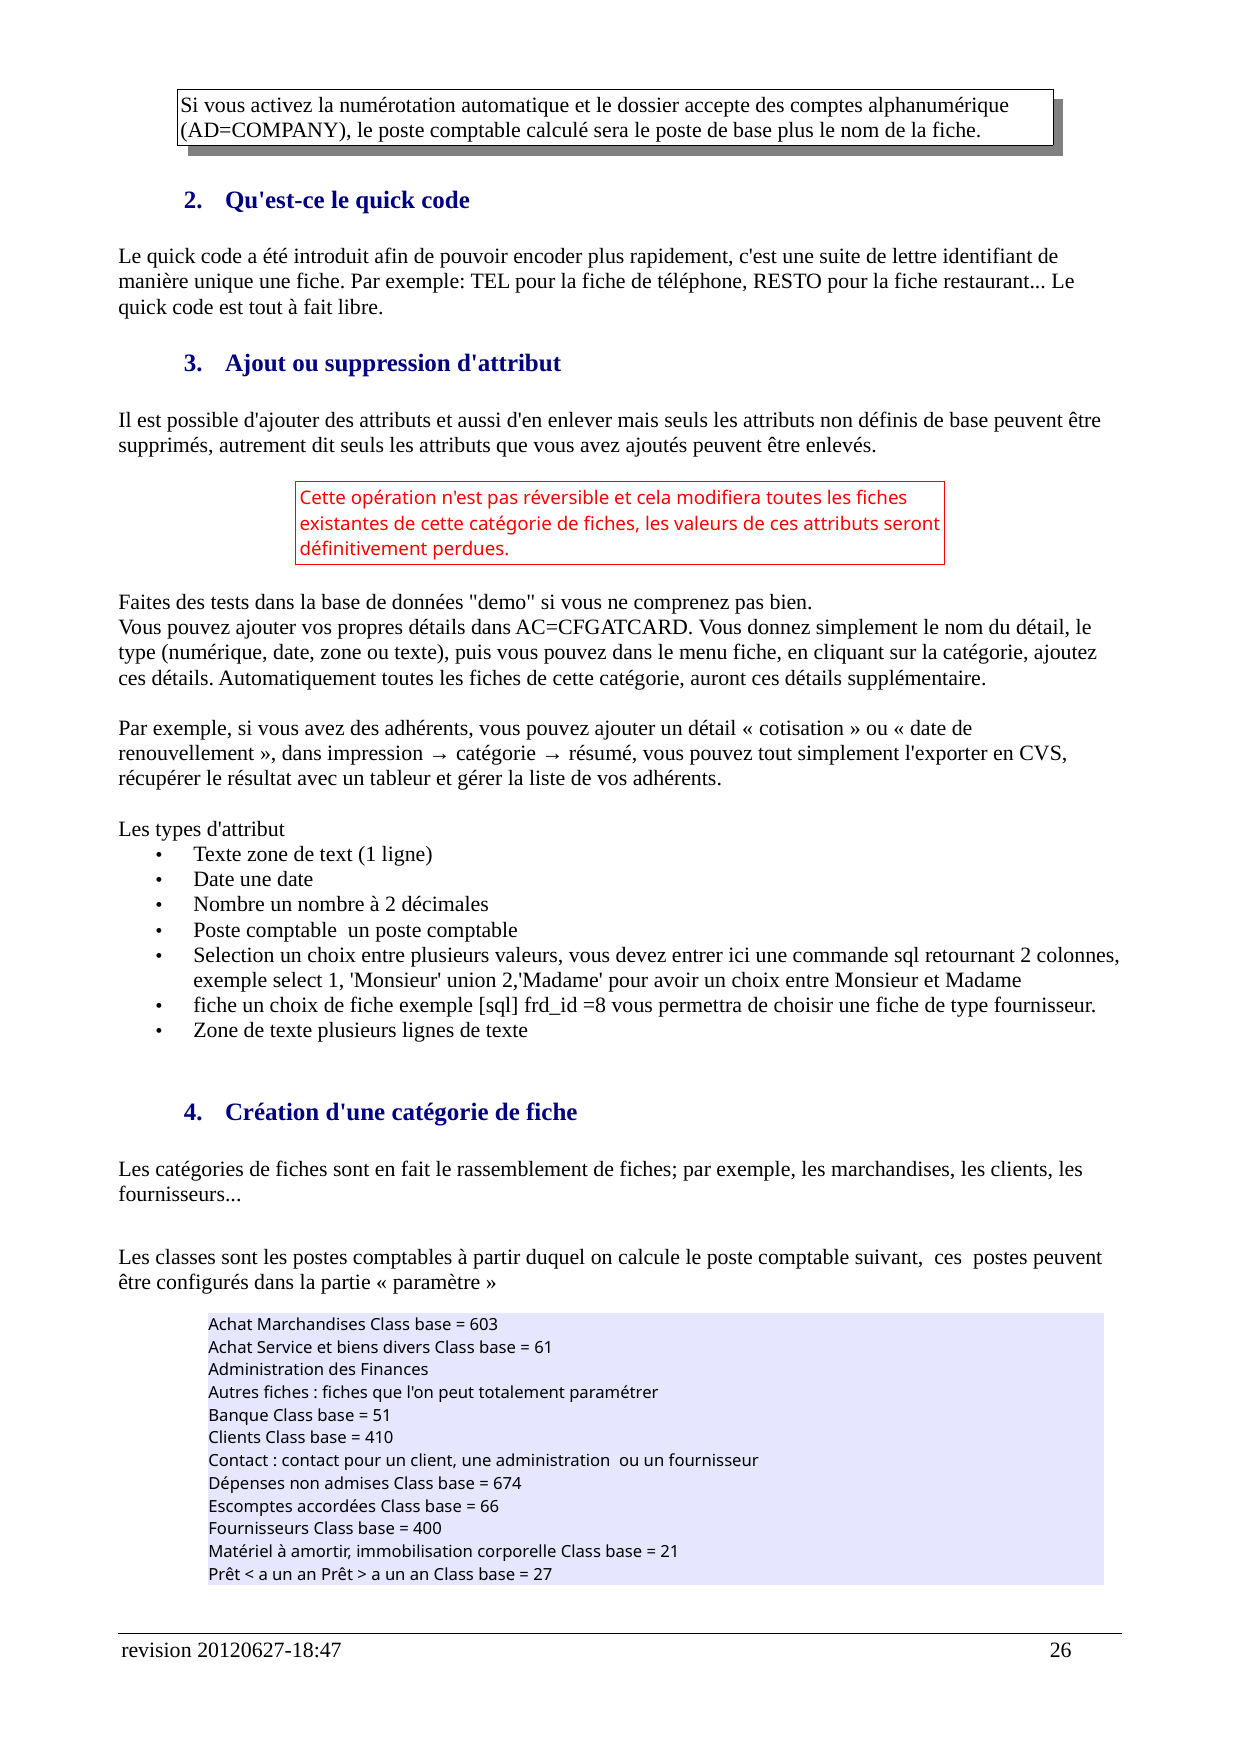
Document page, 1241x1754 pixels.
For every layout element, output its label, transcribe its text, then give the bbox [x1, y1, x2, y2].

subtitle Création d'une catégorie de fiche [177, 1097, 1122, 1126]
list fiche un choix de fiche exemple [sql] frd_id =8 vous permettra de choisir une fiche de type fournisseur. [156, 992, 1122, 1017]
list Texte zone de text (1 ligne) [156, 841, 1122, 866]
text Vous pouvez ajouter vos propres détails dans AC=CFGATCARD. Vous donnez simplement le nom du détail, le type (numérique, date, zone ou texte), puis vous pouvez dans le menu fiche, en cliquant sur la catégorie, ajoutez ces détails. Automatiquement toutes les fiches de cette catégorie, auront ces détails supplémentaire. [118, 614, 1122, 690]
text Il est possible d'ajouter des attributs et aussi d'en enlever mais seuls les attributs non définis de base peuvent être supprimés, autrement dit seuls les attributs que vous avez ajoutés peuvent être enlevés. [118, 407, 1122, 457]
text Le quick code a été introduit afin de pouvoir encoder plus rapidement, c'est une suite de lettre identifiant de manière unique une fiche. Par exemple: TEL pour la fiche de téléphone, RESTO pour la fiche restaurant... Le quick code est tout à fait libre. [118, 243, 1122, 319]
list Date une date [156, 866, 1122, 891]
text Faites des tests dans la base de données "demo" si vous ne comprenez pas bien. [118, 589, 1122, 614]
subtitle Ajout ou suppression d'attribut [177, 348, 1122, 377]
list Poste comptable un poste comptable [156, 917, 1122, 942]
list Zone de texte plusieurs lignes de texte [156, 1017, 1122, 1043]
subtitle Qu'est-ce le quick code [177, 185, 1122, 214]
text Si vous activez la numérotation automatique et le dossier accepte des comptes alphanumérique (AD=COMPANY), le poste comptable calculé sera le poste de base plus le nom de la fiche. [178, 90, 1052, 145]
text Cette opération n'est pas réversible et cela modifiera toutes les fiches existantes de cette catégorie de fiches, les valeurs de ces attributs seront définitivement perdues. [296, 482, 944, 564]
list Selection un choix entre plusieurs valeurs, vous devez entrer ici une commande sql retournant 2 colonnes, exemple select 1, 'Monsieur' union 2,'Madame' pour avoir un choix entre Monsieur et Madame [156, 942, 1122, 992]
text Les types d'attribut [118, 816, 1122, 841]
text Les catégories de fiches sont en fait le rassemblement de fiches; par exemple, les marchandises, les clients, les fournisseurs... [118, 1156, 1122, 1206]
text Les classes sont les postes comptables à partir duquel on calcule le poste comptable suivant, ces postes peuvent être configurés dans la partie « paramètre » [118, 1244, 1122, 1294]
text Par exemple, si vous avez des adhérents, vous pouvez ajouter un détail « cotisation » ou « date de renouvellement », dans impression → catégorie → résumé, vous pouvez tout simplement l'exporter en CVS, récupérer le résultat avec un tableur et gérer la liste de vos adhérents. [118, 715, 1122, 791]
list Nombre un nombre à 2 décimales [156, 891, 1122, 917]
text Achat Marchandises Class base = 603 Achat Service et biens divers Class base = 61 Administration des Finances Autres fiches : fiches que l'on peut totalement paramétrer Banque Class base = 51 Clients Class base = 410 Contact : contact pour un client, une administration ou un fournisseur Dépenses non admises Class base = 674 Escomptes accordées Class base = 66 Fournisseurs Class base = 400 Matériel à amortir, immobilisation corporelle Class base = 21 Prêt < a un an Prêt > a un an Class base = 27 [208, 1313, 1104, 1585]
